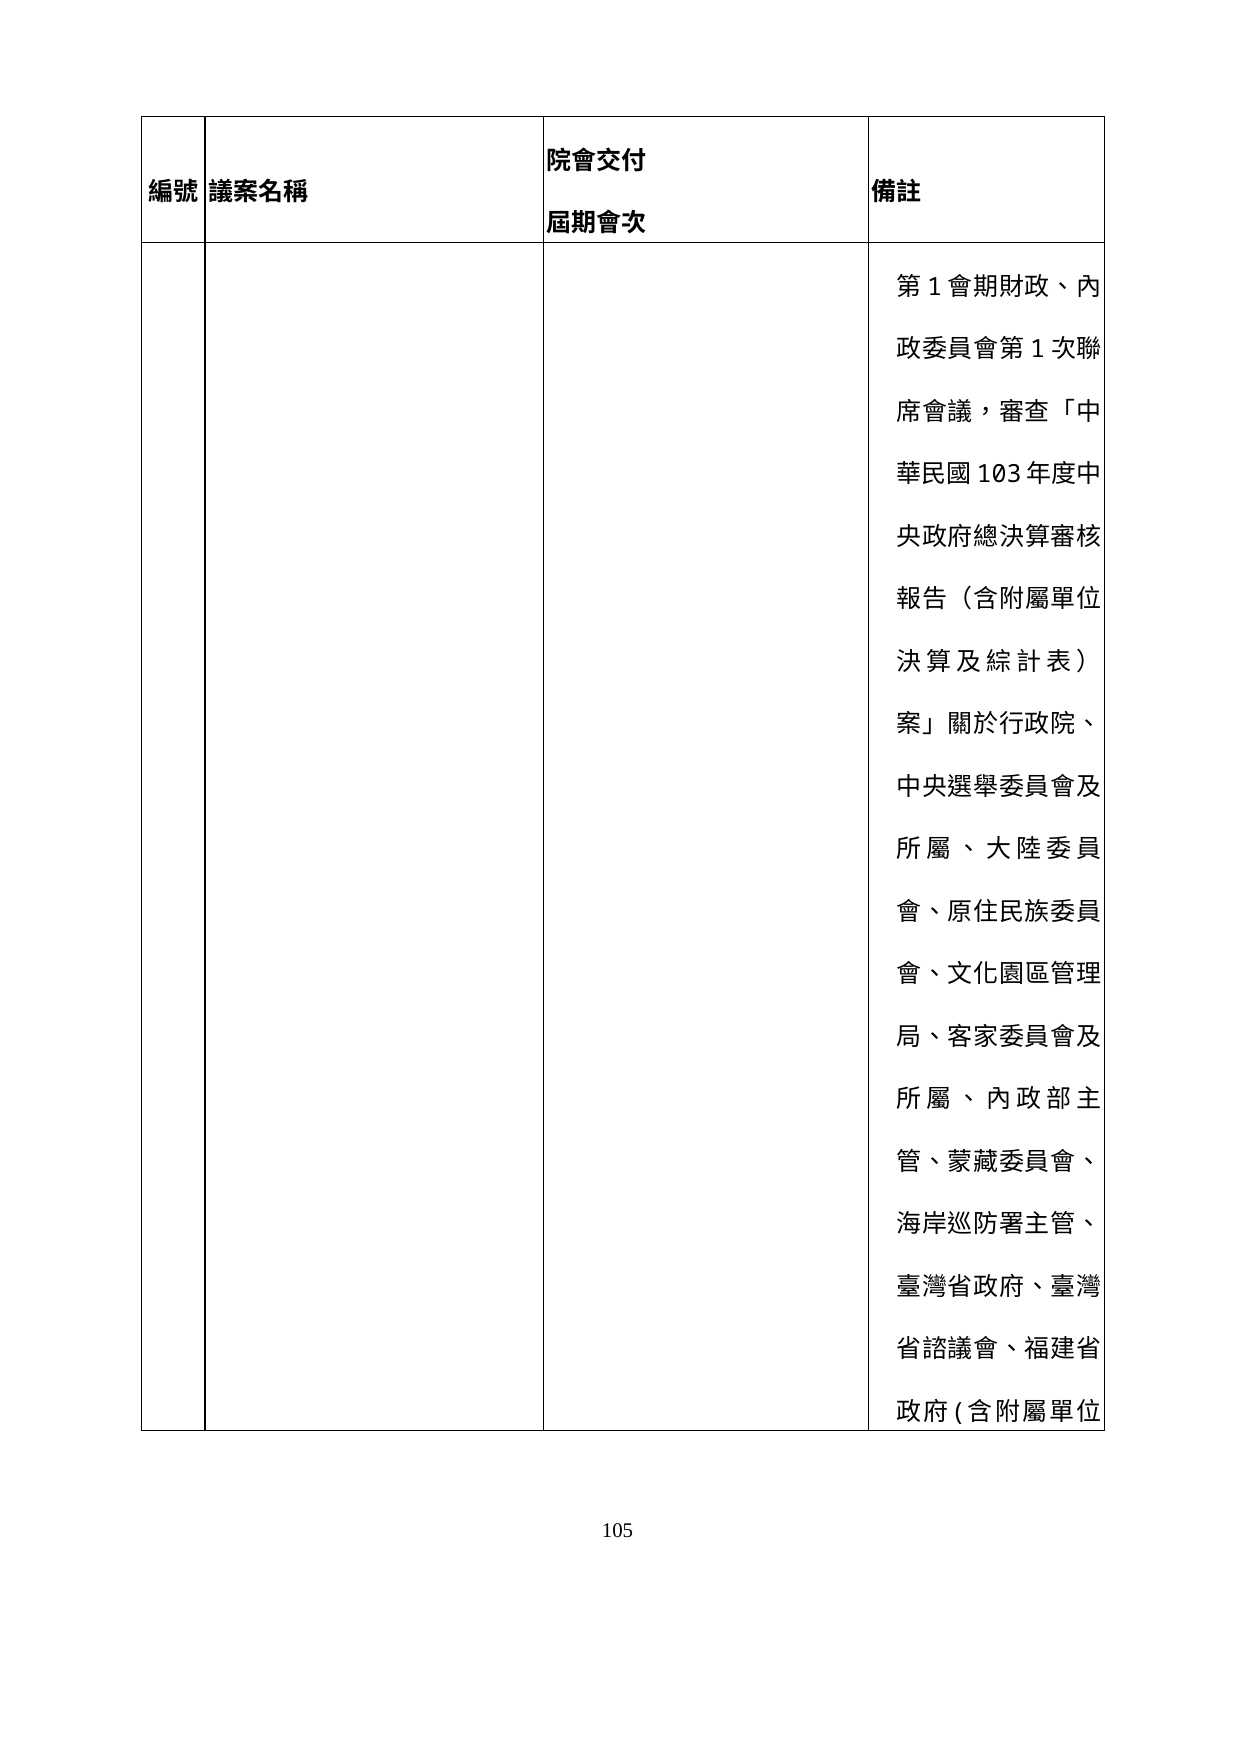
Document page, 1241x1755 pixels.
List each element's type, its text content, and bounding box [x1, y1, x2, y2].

table_header 備註 [869, 117, 1104, 242]
table_cell [544, 243, 868, 1430]
table_cell [206, 243, 543, 1430]
table_header 編號 [142, 117, 204, 242]
table_cell 第1會期財政、內政委員會第1次聯席會議，審查「中華民國103年度中央政府總決算審核報告（含附屬單位決算及綜計表）案」關於行政院、中央選舉委員會及所屬、大陸委員會、原住民族委員會、文化園區管理局、客家委員會及所屬、內政部主管、蒙藏委員會、海岸巡防署主管、臺灣省政府、臺灣省諮議會、福建省政府(含附屬單位 [869, 243, 1104, 1430]
table_header 議案名稱 [206, 117, 543, 242]
table_header 院會交付 屆期會次 [544, 117, 868, 242]
table_cell [142, 243, 204, 1430]
